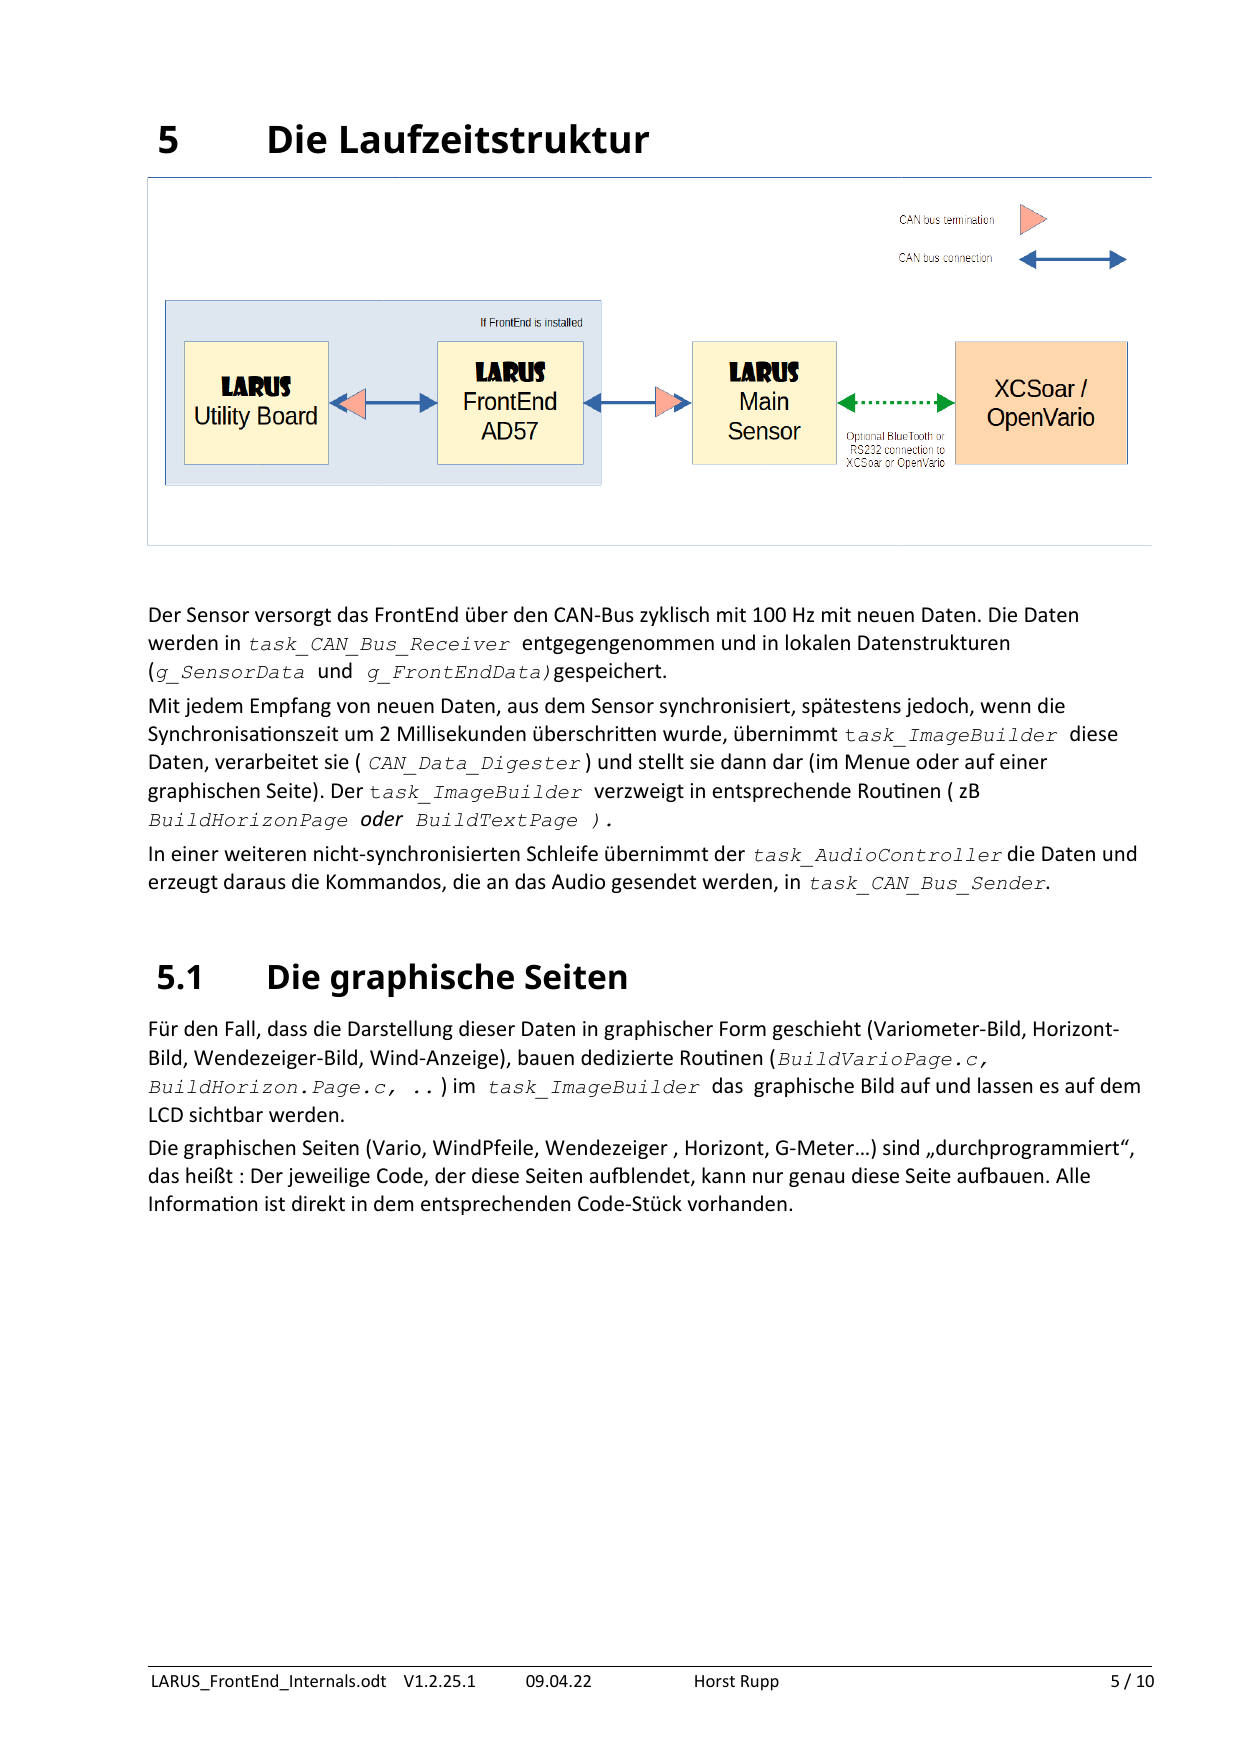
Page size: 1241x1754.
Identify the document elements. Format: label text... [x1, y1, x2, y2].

subtitle In einer weiteren nicht-synchronisierten Schleife übernimmt der task_AudioController die Daten und erzeugt daraus die Kommandos, die an das Audio gesendet werden, in task_CAN_Bus_Sender. [148, 839, 1152, 896]
picture [147, 177, 1152, 566]
subtitle Die Laufzeitstruktur [148, 113, 1128, 165]
subtitle Der Sensor versorgt das FrontEnd über den CAN-Bus zyklisch mit 100 Hz mit neuen Daten. Die Daten werden in task_CAN_Bus_Receiver entgegengenommen und in lokalen Datenstrukturen (g_SensorData und g_FrontEndData)gespeichert. [148, 600, 1152, 685]
subtitle Für den Fall, dass die Darstellung dieser Daten in graphischer Form geschieht (Variometer-Bild, Horizont-Bild, Wendezeiger-Bild, Wind-Anzeige), bauen dedizierte Routinen (BuildVarioPage.c, BuildHorizon.Page.c, .. ) im task_ImageBuilder das graphische Bild auf und lassen es auf dem LCD sichtbar werden. [148, 1014, 1152, 1128]
subtitle Mit jedem Empfang von neuen Daten, aus dem Sensor synchronisiert, spätestens jedoch, wenn die Synchronisationszeit um 2 Millisekunden überschritten wurde, übernimmt task_ImageBuilder diese Daten, verarbeitet sie ( CAN_Data_Digester ) und stellt sie dann dar (im Menue oder auf einer graphischen Seite). Der task_ImageBuilder verzweigt in entsprechende Routinen ( zB BuildHorizonPage oder BuildTextPage ). [148, 691, 1152, 833]
text Die graphischen Seiten (Vario, WindPfeile, Wendezeiger , Horizont, G-Meter…) sind „durchprogrammiert“, das heißt : Der jeweilige Code, der diese Seiten aufblendet, kann nur genau diese Seite aufbauen. Alle Information ist direkt in dem entsprechenden Code-Stück vorhanden. [148, 1133, 1152, 1218]
subtitle Die graphische Seiten [148, 953, 1152, 999]
